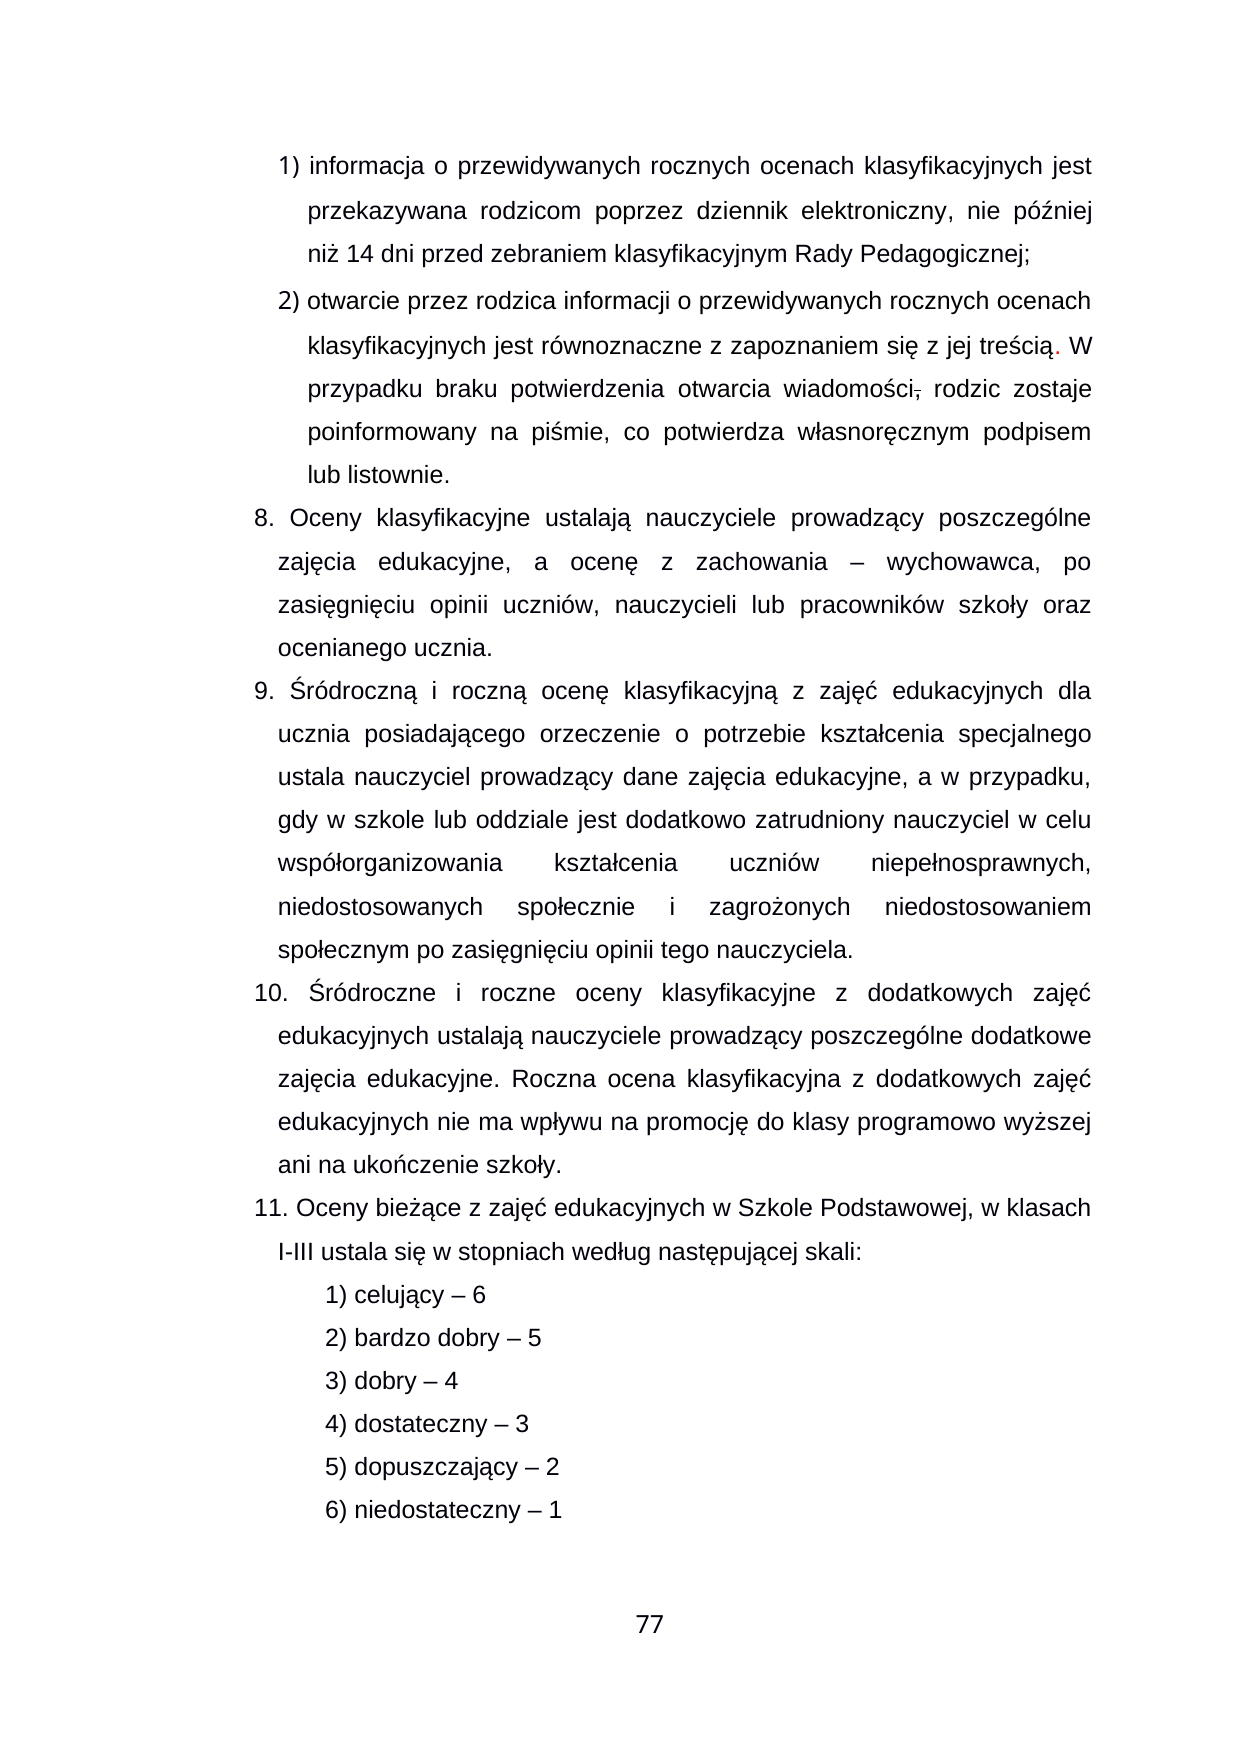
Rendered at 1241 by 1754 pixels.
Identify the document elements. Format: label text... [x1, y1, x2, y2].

text 5) dopuszczający – 2 [325, 1452, 1092, 1481]
list informacja o przewidywanych rocznych ocenach klasyfikacyjnych jest przekazywana rodzicom poprzez dziennik elektroniczny, nie później niż 14 dni przed zebraniem klasyfikacyjnym Rady Pedagogicznej; [278, 148, 1092, 268]
text 4) dostateczny – 3 [325, 1409, 1092, 1438]
list Śródroczną i roczną ocenę klasyfikacyjną z zajęć edukacyjnych dla ucznia posiadającego orzeczenie o potrzebie kształcenia specjalnego ustala nauczyciel prowadzący dane zajęcia edukacyjne, a w przypadku, gdy w szkole lub oddziale jest dodatkowo zatrudniony nauczyciel w celu współorganizowania kształcenia uczniów niepełnosprawnych, niedostosowanych społecznie i zagrożonych niedostosowaniem społecznym po zasięgnięciu opinii tego nauczyciela. [254, 676, 1092, 963]
list otwarcie przez rodzica informacji o przewidywanych rocznych ocenach klasyfikacyjnych jest równoznaczne z zapoznaniem się z jej treścią. W przypadku braku potwierdzenia otwarcia wiadomości, rodzic zostaje poinformowany na piśmie, co potwierdza własnoręcznym podpisem lub listownie. [278, 282, 1092, 489]
list Oceny bieżące z zajęć edukacyjnych w Szkole Podstawowej, w klasach I-III ustala się w stopniach według następującej skali: [254, 1193, 1092, 1265]
list Oceny klasyfikacyjne ustalają nauczyciele prowadzący poszczególne zajęcia edukacyjne, a ocenę z zachowania – wychowawca, po zasięgnięciu opinii uczniów, nauczycieli lub pracowników szkoły oraz ocenianego ucznia. [254, 503, 1092, 661]
text 3) dobry – 4 [325, 1366, 1092, 1394]
list Śródroczne i roczne oceny klasyfikacyjne z dodatkowych zajęć edukacyjnych ustalają nauczyciele prowadzący poszczególne dodatkowe zajęcia edukacyjne. Roczna ocena klasyfikacyjna z dodatkowych zajęć edukacyjnych nie ma wpływu na promocję do klasy programowo wyższej ani na ukończenie szkoły. [254, 978, 1092, 1179]
text 6) niedostateczny – 1 [325, 1495, 1092, 1524]
text 2) bardzo dobry – 5 [325, 1323, 1092, 1351]
text 1) celujący – 6 [325, 1279, 1092, 1308]
